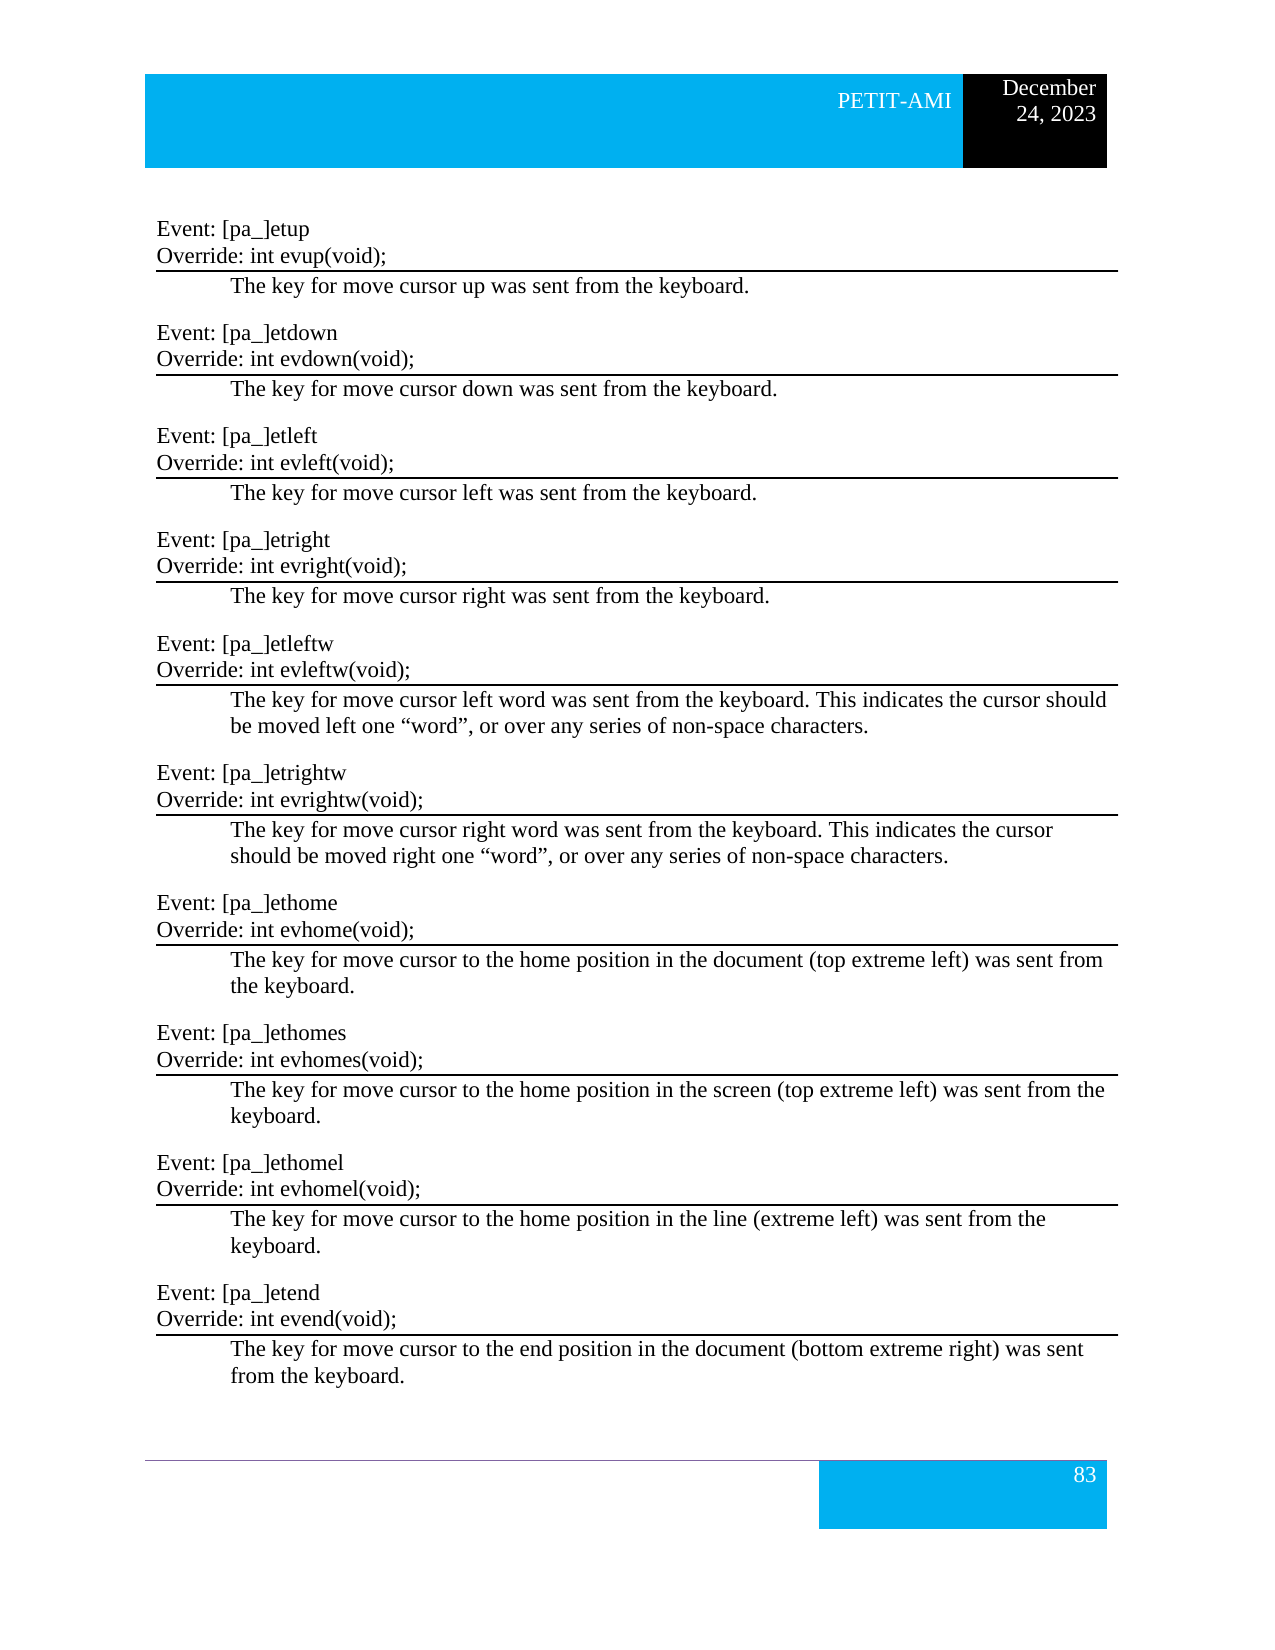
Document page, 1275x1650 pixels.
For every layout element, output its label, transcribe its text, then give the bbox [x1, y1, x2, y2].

text Event: [pa_]etdown [156, 319, 1118, 345]
text Event: [pa_]ethome [156, 889, 1118, 916]
text Event: [pa_]etend [156, 1279, 1118, 1305]
text Override: int evrightw(void); [156, 786, 1118, 814]
text The key for move cursor right word was sent from the keyboard. This indicates the cursor should be moved right one “word”, or over any series of non-space characters. [230, 816, 1118, 868]
text Override: int evleft(void); [156, 449, 1118, 477]
text Event: [pa_]etup [156, 215, 1118, 242]
text Event: [pa_]ethomes [156, 1019, 1118, 1046]
text Override: int evhomes(void); [156, 1046, 1118, 1074]
text Event: [pa_]etrightw [156, 759, 1118, 786]
text Override: int evright(void); [156, 552, 1118, 581]
text The key for move cursor up was sent from the keyboard. [230, 272, 1118, 298]
text Event: [pa_]etright [156, 526, 1118, 552]
text The key for move cursor to the end position in the document (bottom extreme right) was sent from the keyboard. [230, 1336, 1118, 1388]
text The key for move cursor to the home position in the document (top extreme left) was sent from the keyboard. [230, 946, 1118, 998]
text Override: int evup(void); [156, 242, 1118, 270]
text Event: [pa_]etleft [156, 422, 1118, 449]
text Override: int evleftw(void); [156, 656, 1118, 684]
text Override: int evhome(void); [156, 916, 1118, 944]
text Override: int evend(void); [156, 1305, 1118, 1334]
text The key for move cursor right was sent from the keyboard. [230, 583, 1118, 609]
text The key for move cursor down was sent from the keyboard. [230, 376, 1118, 402]
text Event: [pa_]ethomel [156, 1149, 1118, 1176]
text Event: [pa_]etleftw [156, 629, 1118, 656]
text The key for move cursor left was sent from the keyboard. [230, 479, 1118, 505]
text Override: int evhomel(void); [156, 1176, 1118, 1204]
text Override: int evdown(void); [156, 345, 1118, 374]
text The key for move cursor left word was sent from the keyboard. This indicates the cursor should be moved left one “word”, or over any series of non-space characters. [230, 686, 1118, 739]
text The key for move cursor to the home position in the line (extreme left) was sent from the keyboard. [230, 1206, 1118, 1258]
text The key for move cursor to the home position in the screen (top extreme left) was sent from the keyboard. [230, 1076, 1118, 1128]
